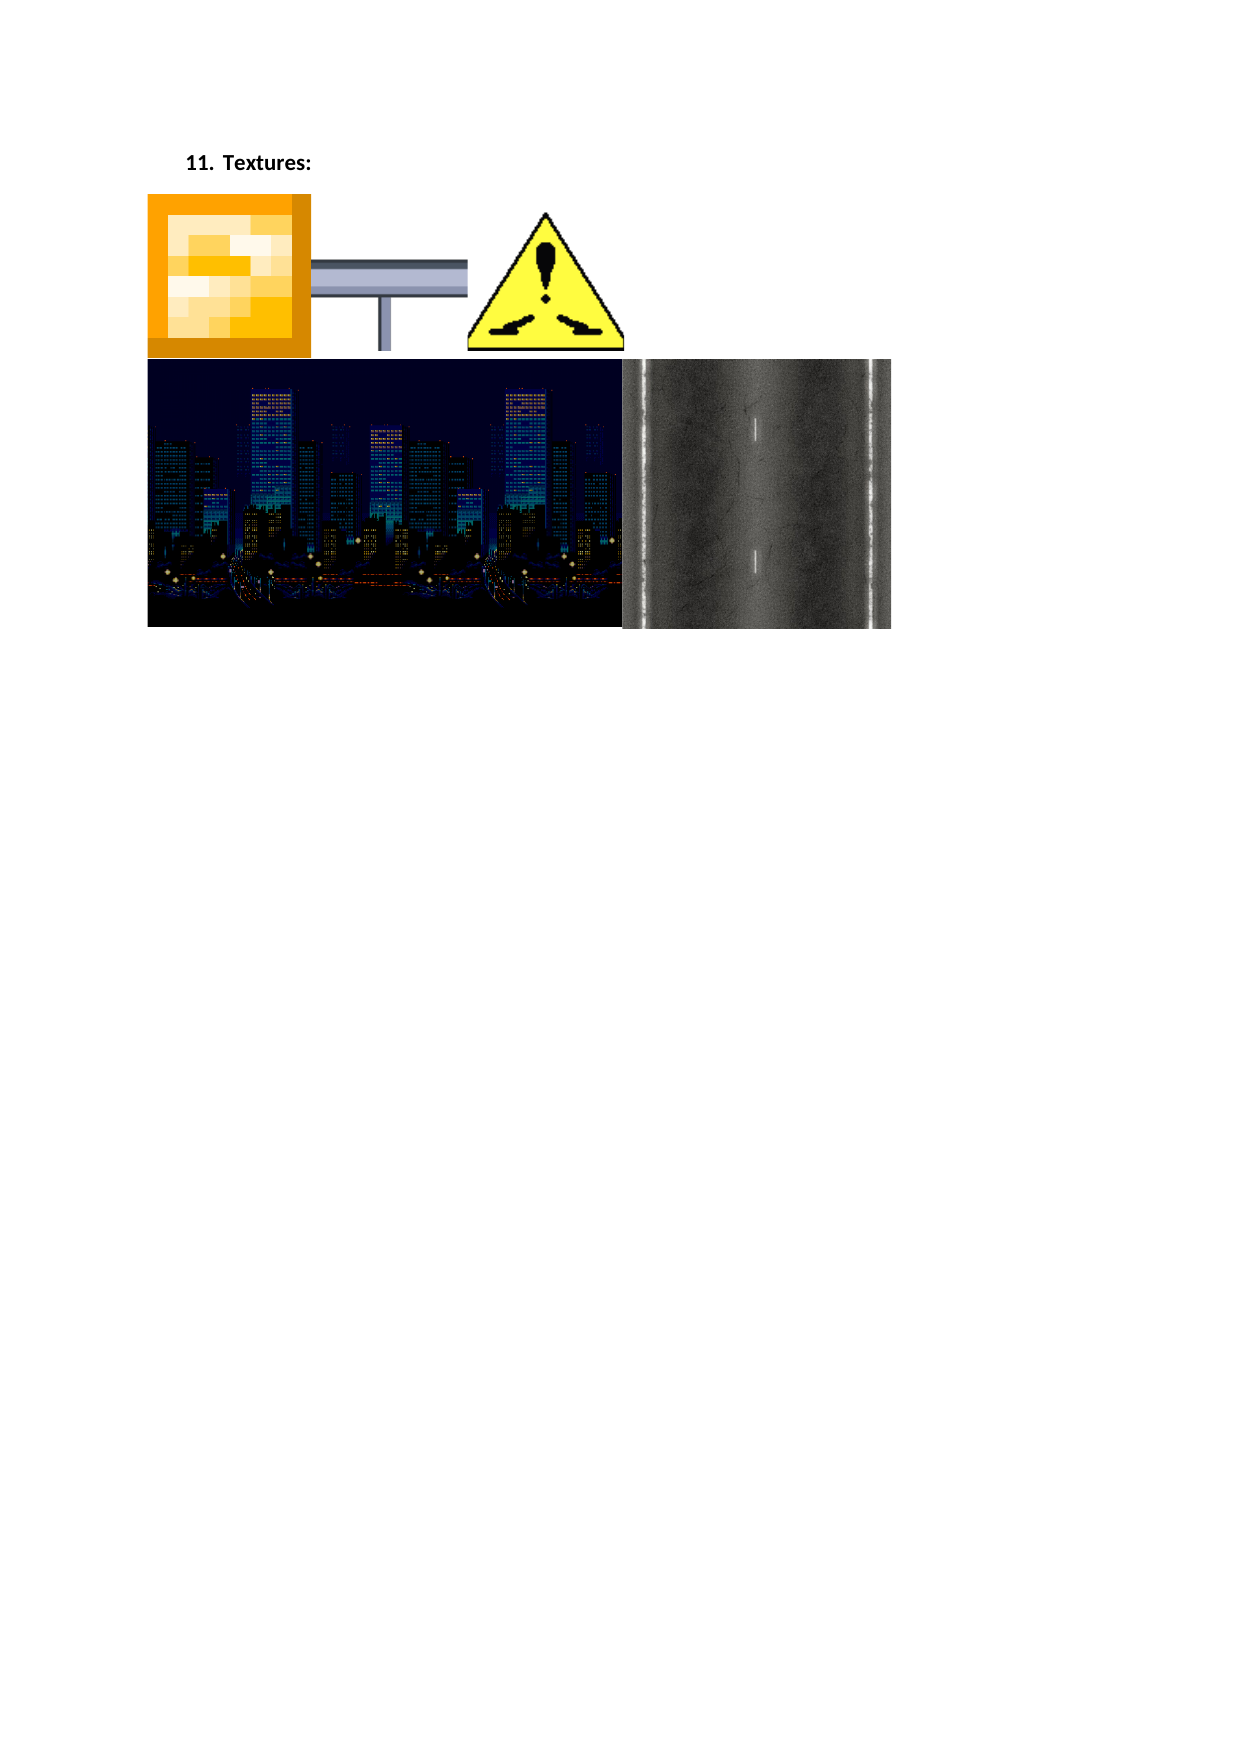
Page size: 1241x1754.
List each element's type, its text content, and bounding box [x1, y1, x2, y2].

list Textures: [185, 148, 1093, 176]
